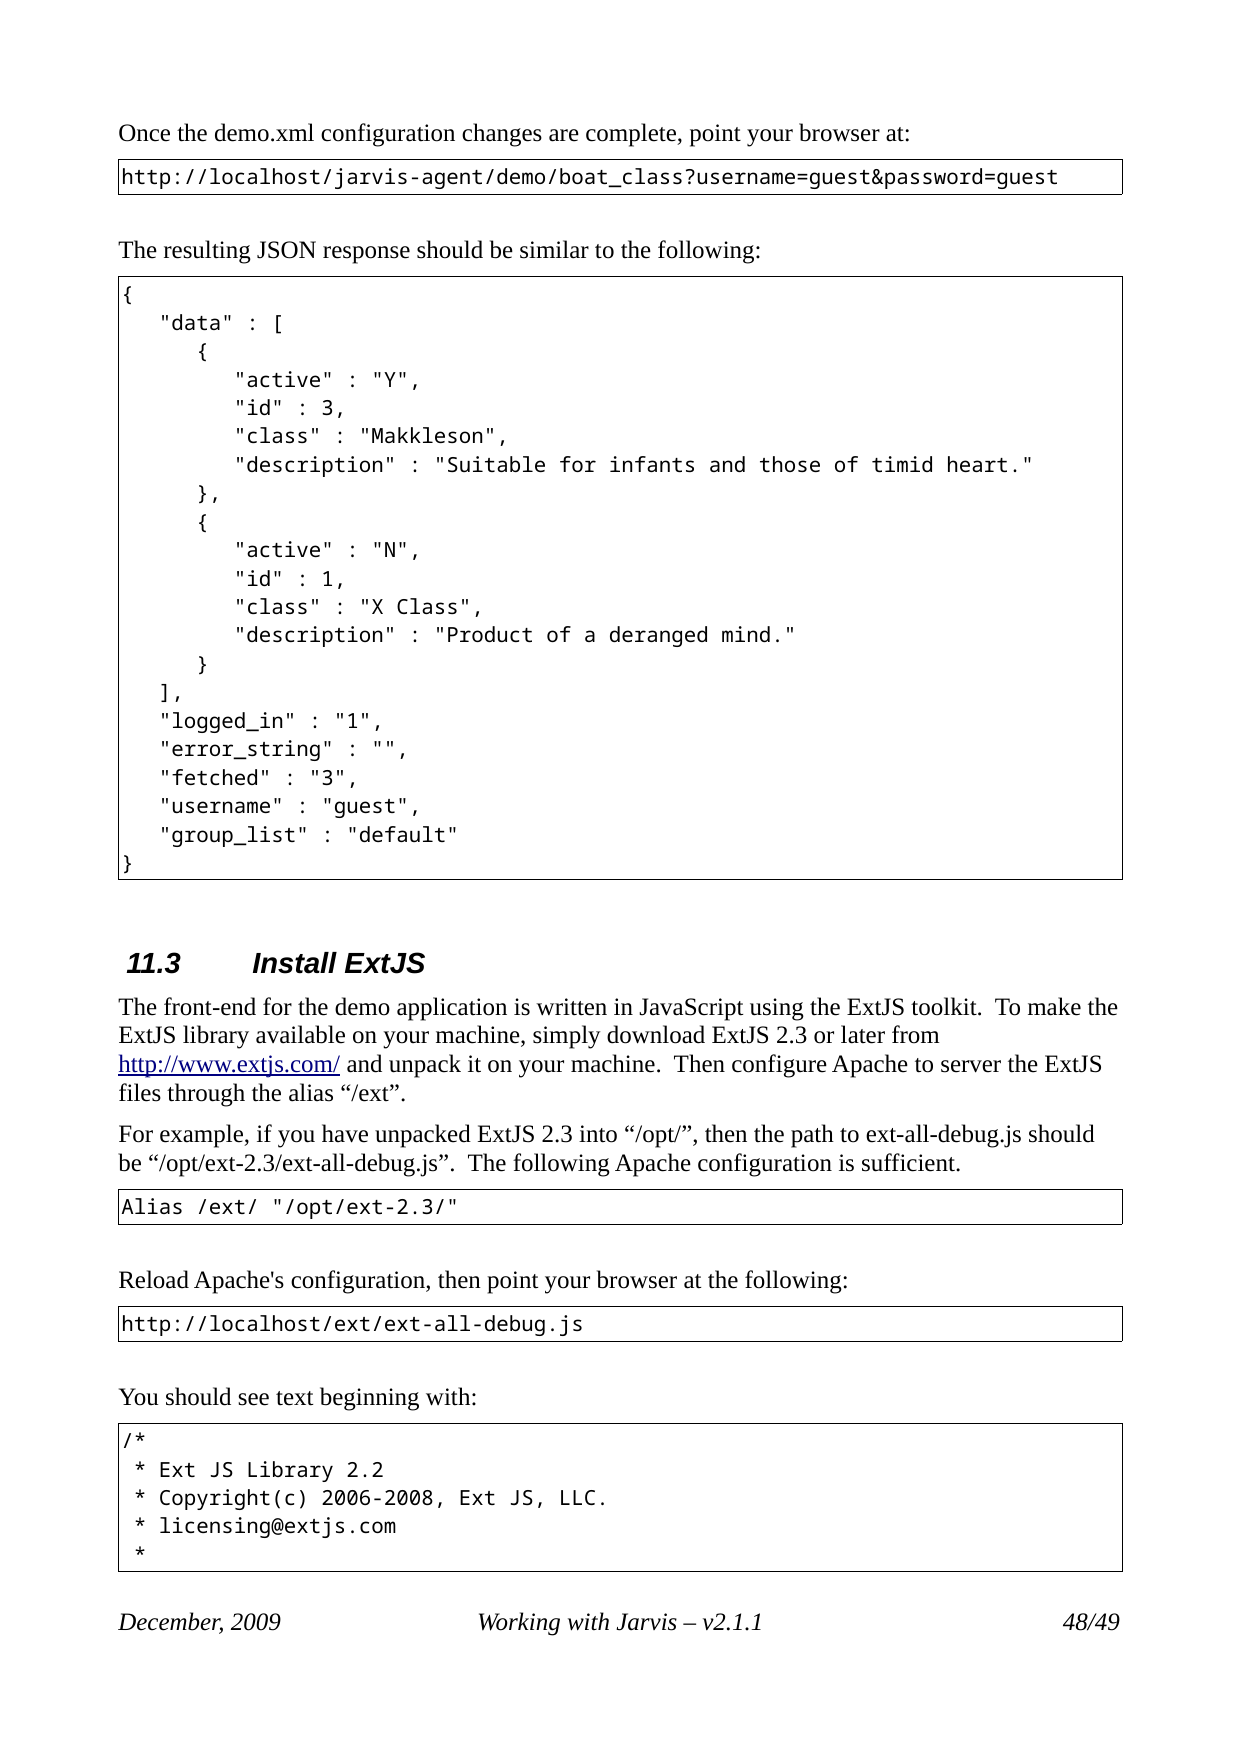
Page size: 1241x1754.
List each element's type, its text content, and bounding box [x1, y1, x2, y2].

text } [119, 845, 1122, 879]
text "username" : "guest", [119, 788, 1122, 817]
text * Copyright(c) 2006-2008, Ext JS, LLC. [119, 1480, 1122, 1509]
text * [119, 1537, 1122, 1571]
text { [119, 504, 1122, 532]
text For example, if you have unpacked ExtJS 2.3 into “/opt/”, then the path to ext-all-debug.js should be “/opt/ext-2.3/ext-all-debug.js”. The following Apache configuration is sufficient. [118, 1119, 1122, 1177]
text { [119, 277, 1122, 305]
text http://localhost/jarvis-agent/demo/boat_class?username=guest&password=guest [119, 160, 1122, 194]
text "fetched" : "3", [119, 760, 1122, 788]
text "description" : "Suitable for infants and those of timid heart." [119, 447, 1122, 475]
text "error_string" : "", [119, 731, 1122, 760]
text } [119, 646, 1122, 674]
text "description" : "Product of a deranged mind." [119, 618, 1122, 646]
text Once the demo.xml configuration changes are complete, point your browser at: [118, 118, 1122, 147]
subtitle Install ExtJS [118, 946, 1122, 979]
text { [119, 333, 1122, 362]
text "active" : "Y", [119, 362, 1122, 390]
text "id" : 3, [119, 390, 1122, 418]
text }, [119, 475, 1122, 504]
text Alias /ext/ "/opt/ext-2.3/" [119, 1190, 1122, 1224]
text The resulting JSON response should be similar to the following: [118, 235, 1122, 264]
text /* [119, 1424, 1122, 1452]
text You should see text beginning with: [118, 1382, 1122, 1411]
text "active" : "N", [119, 532, 1122, 561]
text ], [119, 674, 1122, 703]
text "class" : "X Class", [119, 589, 1122, 618]
text "logged_in" : "1", [119, 703, 1122, 731]
text http://localhost/ext/ext-all-debug.js [119, 1307, 1122, 1341]
text "id" : 1, [119, 561, 1122, 589]
text * Ext JS Library 2.2 [119, 1452, 1122, 1480]
text The front-end for the demo application is written in JavaScript using the ExtJS toolkit. To make the ExtJS library available on your machine, simply download ExtJS 2.3 or later from http://www.extjs.com/ and unpack it on your machine. Then configure Apache to server the ExtJS files through the alias “/ext”. [118, 992, 1122, 1107]
text * licensing@extjs.com [119, 1509, 1122, 1537]
text "class" : "Makkleson", [119, 418, 1122, 447]
text "group_list" : "default" [119, 817, 1122, 845]
text "data" : [ [119, 305, 1122, 333]
text Reload Apache's configuration, then point your browser at the following: [118, 1265, 1122, 1294]
